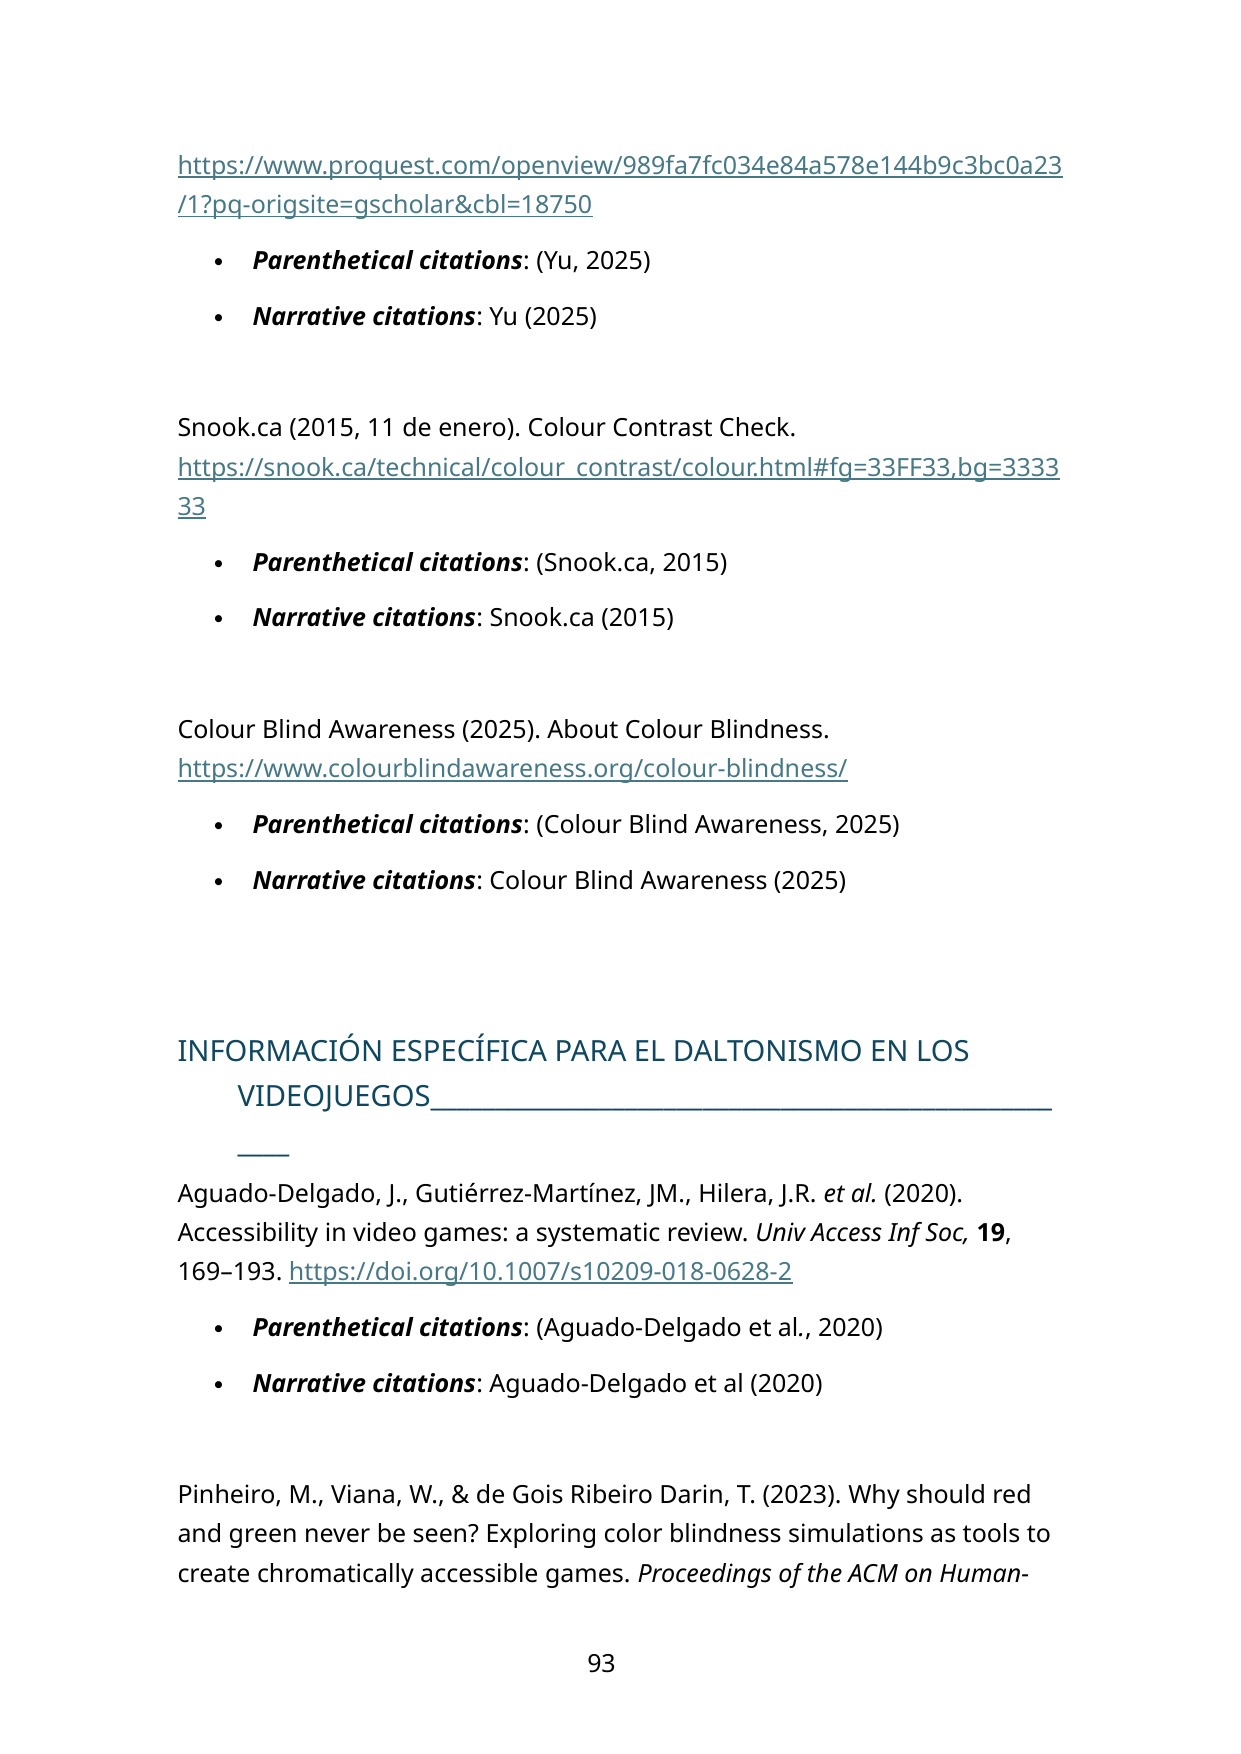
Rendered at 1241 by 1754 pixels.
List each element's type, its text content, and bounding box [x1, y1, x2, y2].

text /1?pq-origsite=gscholar&cbl=18750 [177, 177, 1063, 221]
list Parenthetical citations: (Yu, 2025) [215, 243, 1063, 277]
list Parenthetical citations: (Colour Blind Awareness, 2025) [215, 807, 1063, 841]
list Narrative citations: Snook.ca (2015) [215, 600, 1063, 634]
list Parenthetical citations: (Snook.ca, 2015) [215, 544, 1063, 578]
text Colour Blind Awareness (2025). About Colour Blindness. https://www.colourblindawareness.org/colour-blindness/ [177, 712, 1063, 785]
list Narrative citations: Yu (2025) [215, 298, 1063, 332]
subtitle INFORMACIÓN ESPECÍFICA PARA EL DALTONISMO EN LOS VIDEOJUEGOS____________________________________________________ [177, 1030, 1063, 1161]
list Narrative citations: Aguado-Delgado et al (2020) [215, 1365, 1063, 1399]
list Parenthetical citations: (Aguado-Delgado et al., 2020) [215, 1309, 1063, 1343]
text https://www.proquest.com/openview/989fa7fc034e84a578e144b9c3bc0a23 [177, 148, 1063, 176]
text Snook.ca (2015, 11 de enero). Colour Contrast Check. https://snook.ca/technical/colour_contrast/colour.html#fg=33FF33,bg=333333 [177, 410, 1063, 522]
text Pinheiro, M., Viana, W., & de Gois Ribeiro Darin, T. (2023). Why should red and green never be seen? Exploring color blindness simulations as tools to create chromatically accessible games. Proceedings of the ACM on Human- [177, 1477, 1063, 1589]
text Aguado-Delgado, J., Gutiérrez-Martínez, JM., Hilera, J.R. et al. (2020). Accessibility in video games: a systematic review. Univ Access Inf Soc, 19, 169–193. https://doi.org/10.1007/s10209-018-0628-2 [177, 1175, 1063, 1288]
list Narrative citations: Colour Blind Awareness (2025) [215, 863, 1063, 897]
